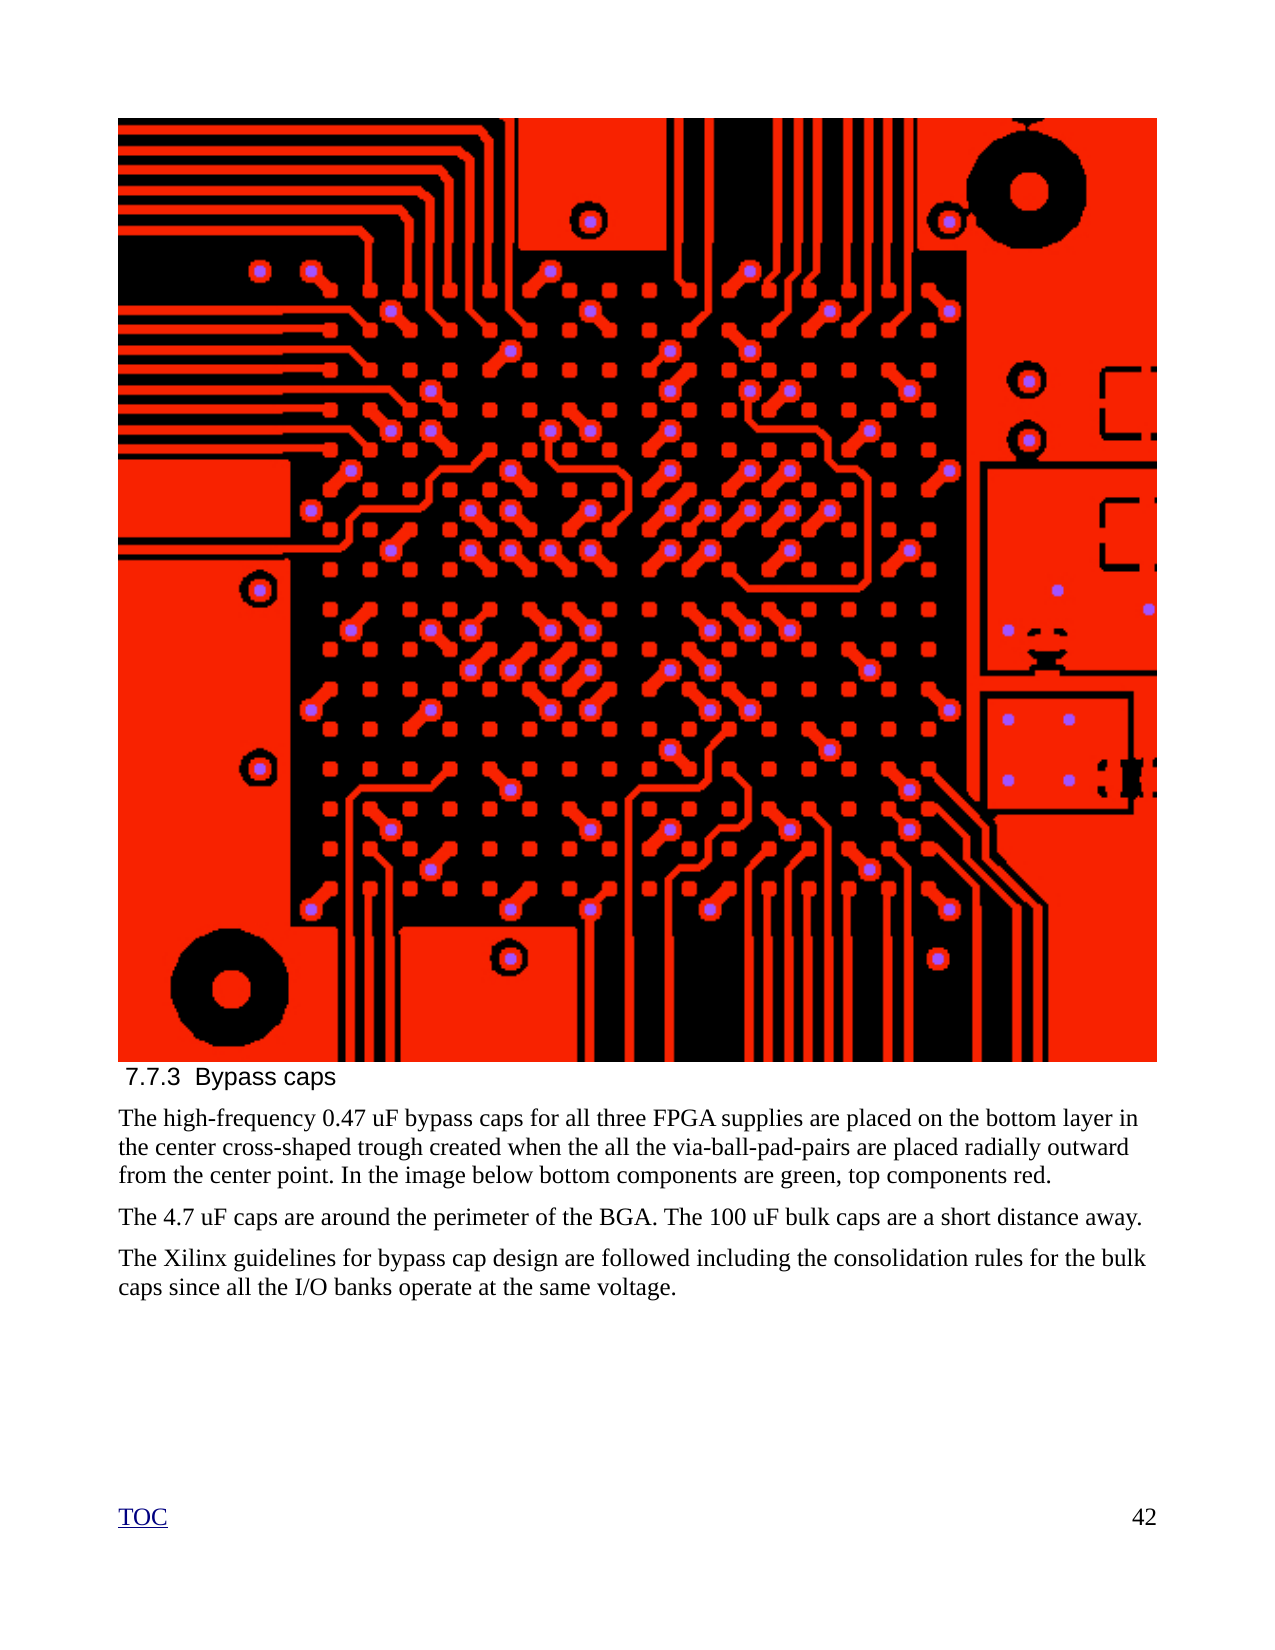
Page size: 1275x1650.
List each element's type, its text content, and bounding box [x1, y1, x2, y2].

text The high-frequency 0.47 uF bypass caps for all three FPGA supplies are placed on the bottom layer in the center cross-shaped trough created when the all the via-ball-pad-pairs are placed radially outward from the center point. In the image below bottom components are green, top components red. [118, 1103, 1157, 1189]
text The 4.7 uF caps are around the perimeter of the BGA. The 100 uF bulk caps are a short distance away. [118, 1202, 1157, 1231]
text The Xilinx guidelines for bypass cap design are followed including the consolidation rules for the bulk caps since all the I/O banks operate at the same voltage. [118, 1243, 1157, 1301]
subtitle Bypass caps [118, 1062, 1157, 1091]
picture [118, 118, 1157, 1062]
